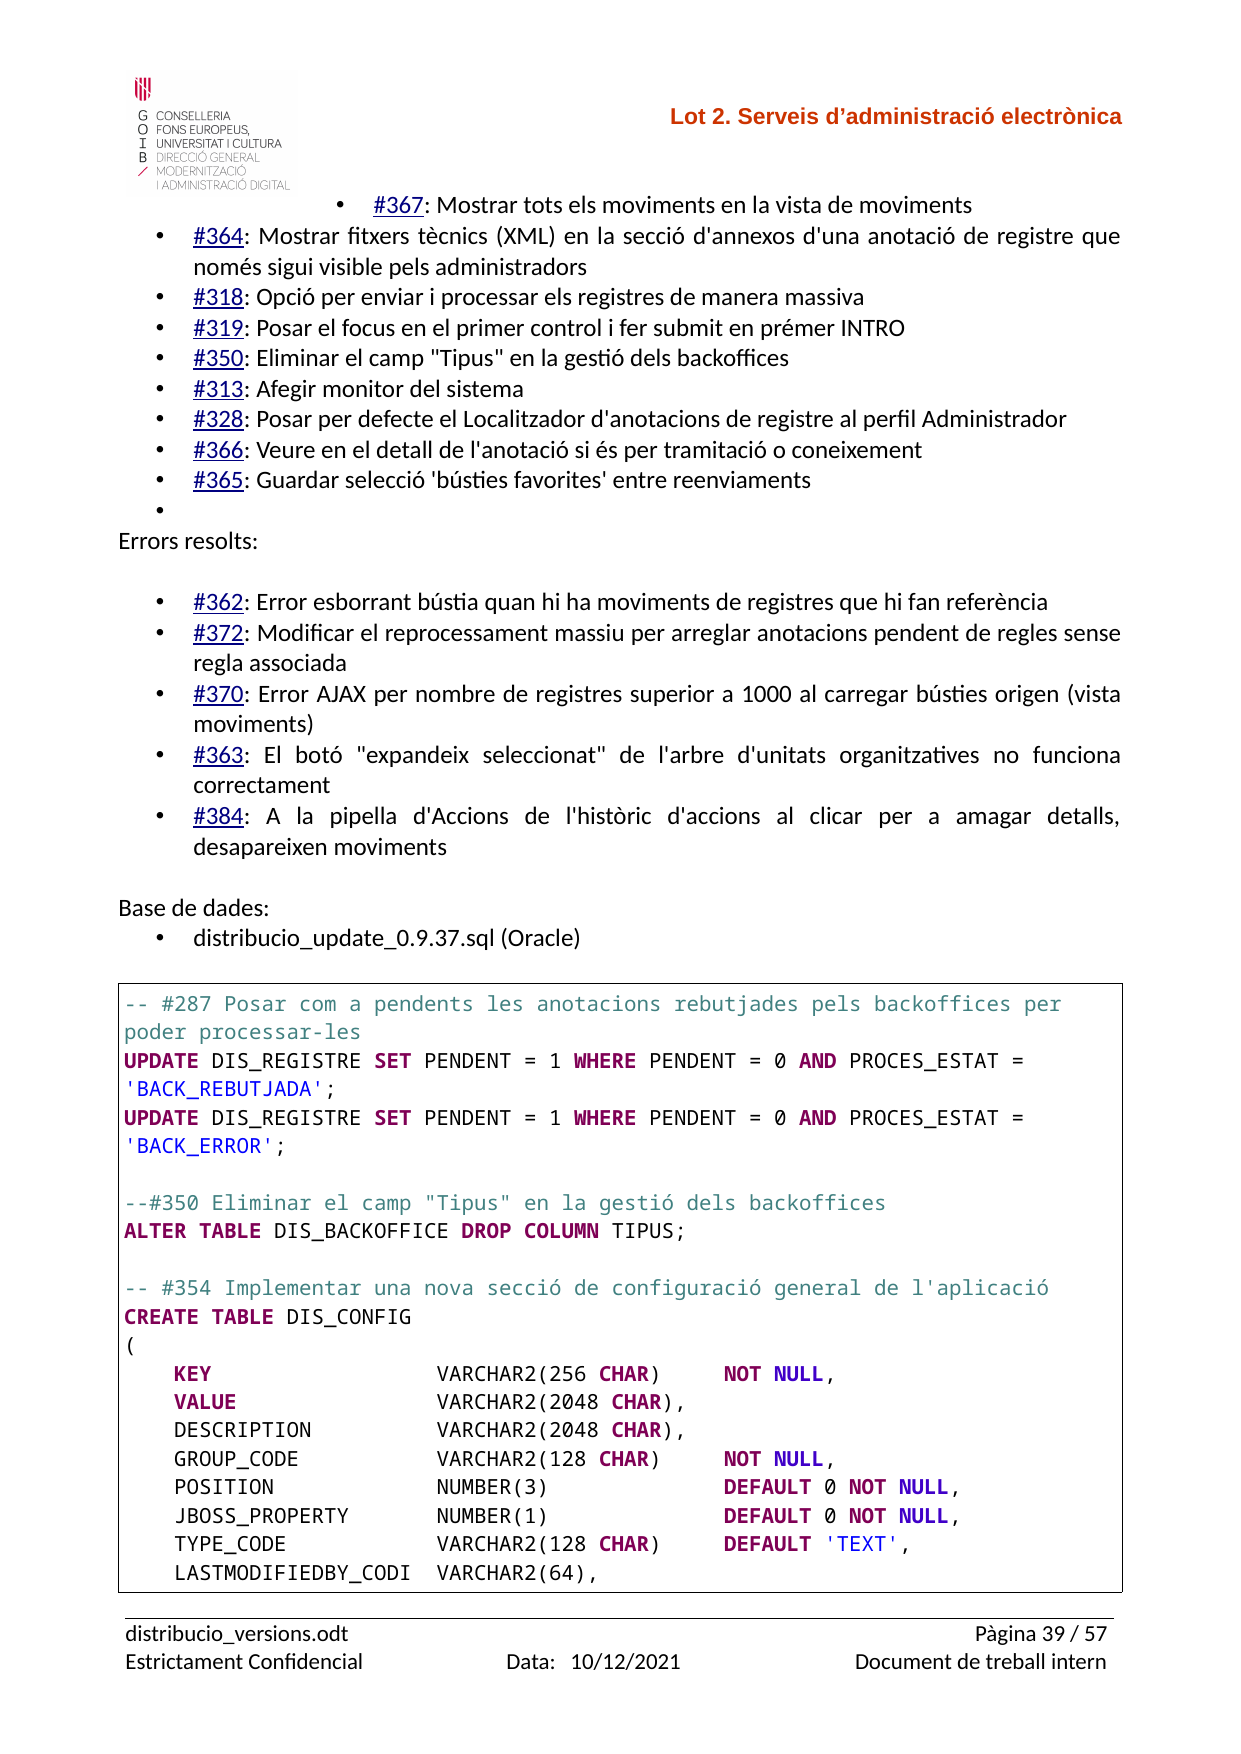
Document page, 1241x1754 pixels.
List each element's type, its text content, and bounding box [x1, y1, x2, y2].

list #384: A la pipella d'Accions de l'històric d'accions al clicar per a amagar detalls, desapareixen moviments [156, 800, 1122, 861]
list #350: Eliminar el camp "Tipus" en la gestió dels backoffices [156, 342, 1122, 373]
list #367: Mostrar tots els moviments en la vista de moviments [156, 190, 1122, 220]
list #365: Guardar selecció 'bústies favorites' entre reenviaments [156, 464, 1122, 495]
list #328: Posar per defecte el Localitzador d'anotacions de registre al perfil Administrador [156, 403, 1122, 434]
list #319: Posar el focus en el primer control i fer submit en prémer INTRO [156, 312, 1122, 342]
list distribucio_update_0.9.37.sql (Oracle) [156, 922, 1122, 953]
text Base de dades: [118, 892, 1122, 922]
list #363: El botó "expandeix seleccionat" de l'arbre d'unitats organitzatives no funciona correctament [156, 739, 1122, 800]
text Errors resolts: [118, 525, 1122, 556]
list #372: Modificar el reprocessament massiu per arreglar anotacions pendent de regles sense regla associada [156, 617, 1122, 678]
list #366: Veure en el detall de l'anotació si és per tramitació o coneixement [156, 434, 1122, 464]
list #364: Mostrar fitxers tècnics (XML) en la secció d'annexos d'una anotació de registre que només sigui visible pels administradors [156, 220, 1122, 281]
list #362: Error esborrant bústia quan hi ha moviments de registres que hi fan referència [156, 586, 1122, 617]
list #318: Opció per enviar i processar els registres de manera massiva [156, 281, 1122, 312]
picture [126, 70, 299, 197]
list #313: Afegir monitor del sistema [156, 373, 1122, 403]
list #370: Error AJAX per nombre de registres superior a 1000 al carregar bústies origen (vista moviments) [156, 678, 1122, 739]
table_header -- #287 Posar com a pendents les anotacions rebutjades pels backoffices per poder processar-les UPDATE DIS_REGISTRE SET PENDENT = 1 WHERE PENDENT = 0 AND PROCES_ESTAT = 'BACK_REBUTJADA'; UPDATE DIS_REGISTRE SET PENDENT = 1 WHERE PENDENT = 0 AND PROCES_ESTAT = 'BACK_ERROR'; --#350 Eliminar el camp "Tipus" en la gestió dels backoffices ALTER TABLE DIS_BACKOFFICE DROP COLUMN TIPUS; -- #354 Implementar una nova secció de configuració general de l'aplicació CREATE TABLE DIS_CONFIG ( KEY VARCHAR2(256 CHAR) NOT NULL, VALUE VARCHAR2(2048 CHAR), DESCRIPTION VARCHAR2(2048 CHAR), GROUP_CODE VARCHAR2(128 CHAR) NOT NULL, POSITION NUMBER(3) DEFAULT 0 NOT NULL, JBOSS_PROPERTY NUMBER(1) DEFAULT 0 NOT NULL, TYPE_CODE VARCHAR2(128 CHAR) DEFAULT 'TEXT', LASTMODIFIEDBY_CODI VARCHAR2(64), [119, 984, 1122, 1592]
